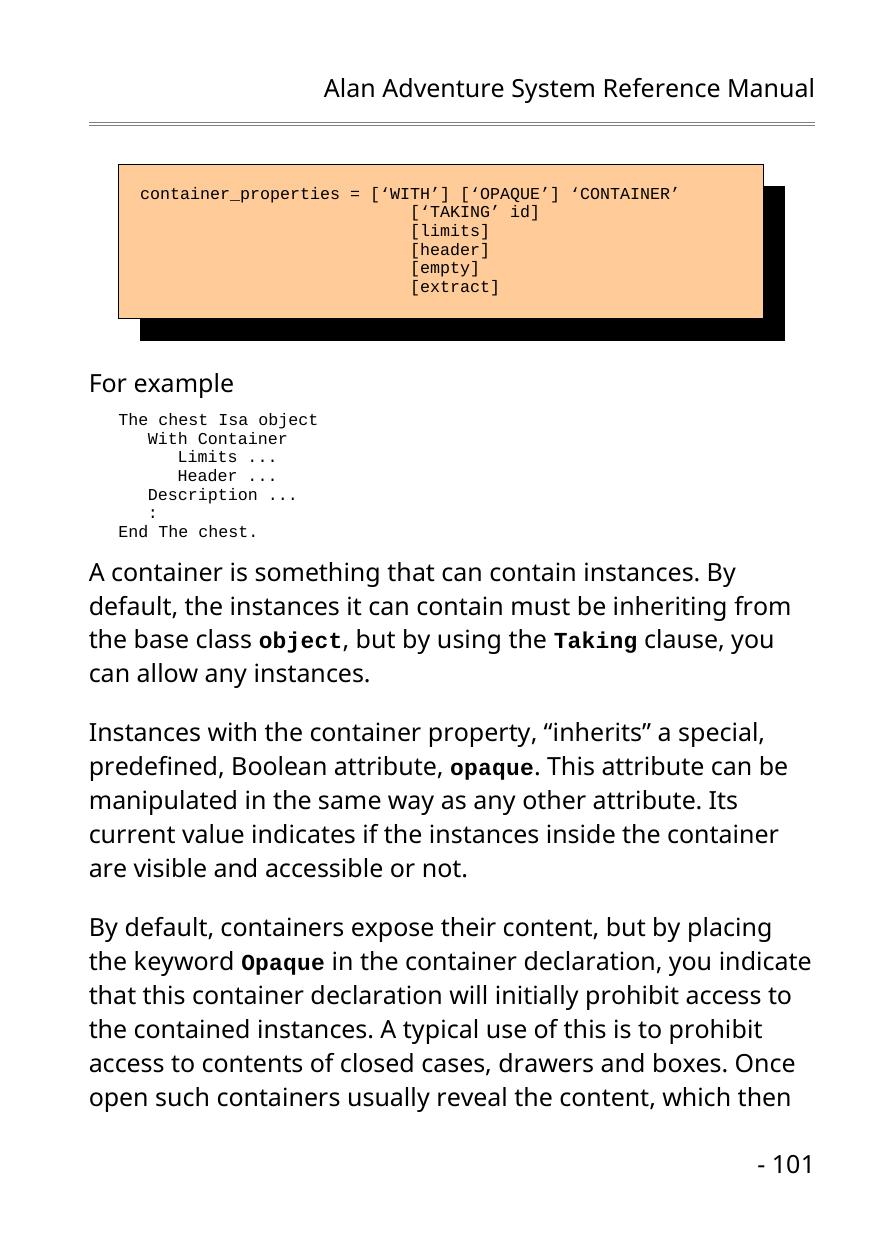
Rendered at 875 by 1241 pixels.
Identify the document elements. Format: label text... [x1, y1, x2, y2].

text The chest Isa object With Container Limits ... Header ... Description ... : End The chest. [118, 412, 815, 542]
text For example [88, 366, 815, 400]
text A container is something that can contain instances. By default, the instances it can contain must be inheriting from the base class object, but by using the Taking clause, you can allow any instances. [88, 554, 815, 690]
text container_properties = [‘WITH’] [‘OPAQUE’] ‘CONTAINER’ [‘TAKING’ id] [limits] [header] [empty] [extract] [119, 165, 763, 318]
text Instances with the container property, “inherits” a special, predefined, Boolean attribute, opaque. This attribute can be manipulated in the same way as any other attribute. Its current value indicates if the instances inside the container are visible and accessible or not. [88, 715, 815, 885]
text By default, containers expose their content, but by placing the keyword Opaque in the container declaration, you indicate that this container declaration will initially prohibit access to the contained instances. A typical use of this is to prohibit access to contents of closed cases, drawers and boxes. Once open such containers usually reveal the content, which then [88, 910, 815, 1114]
